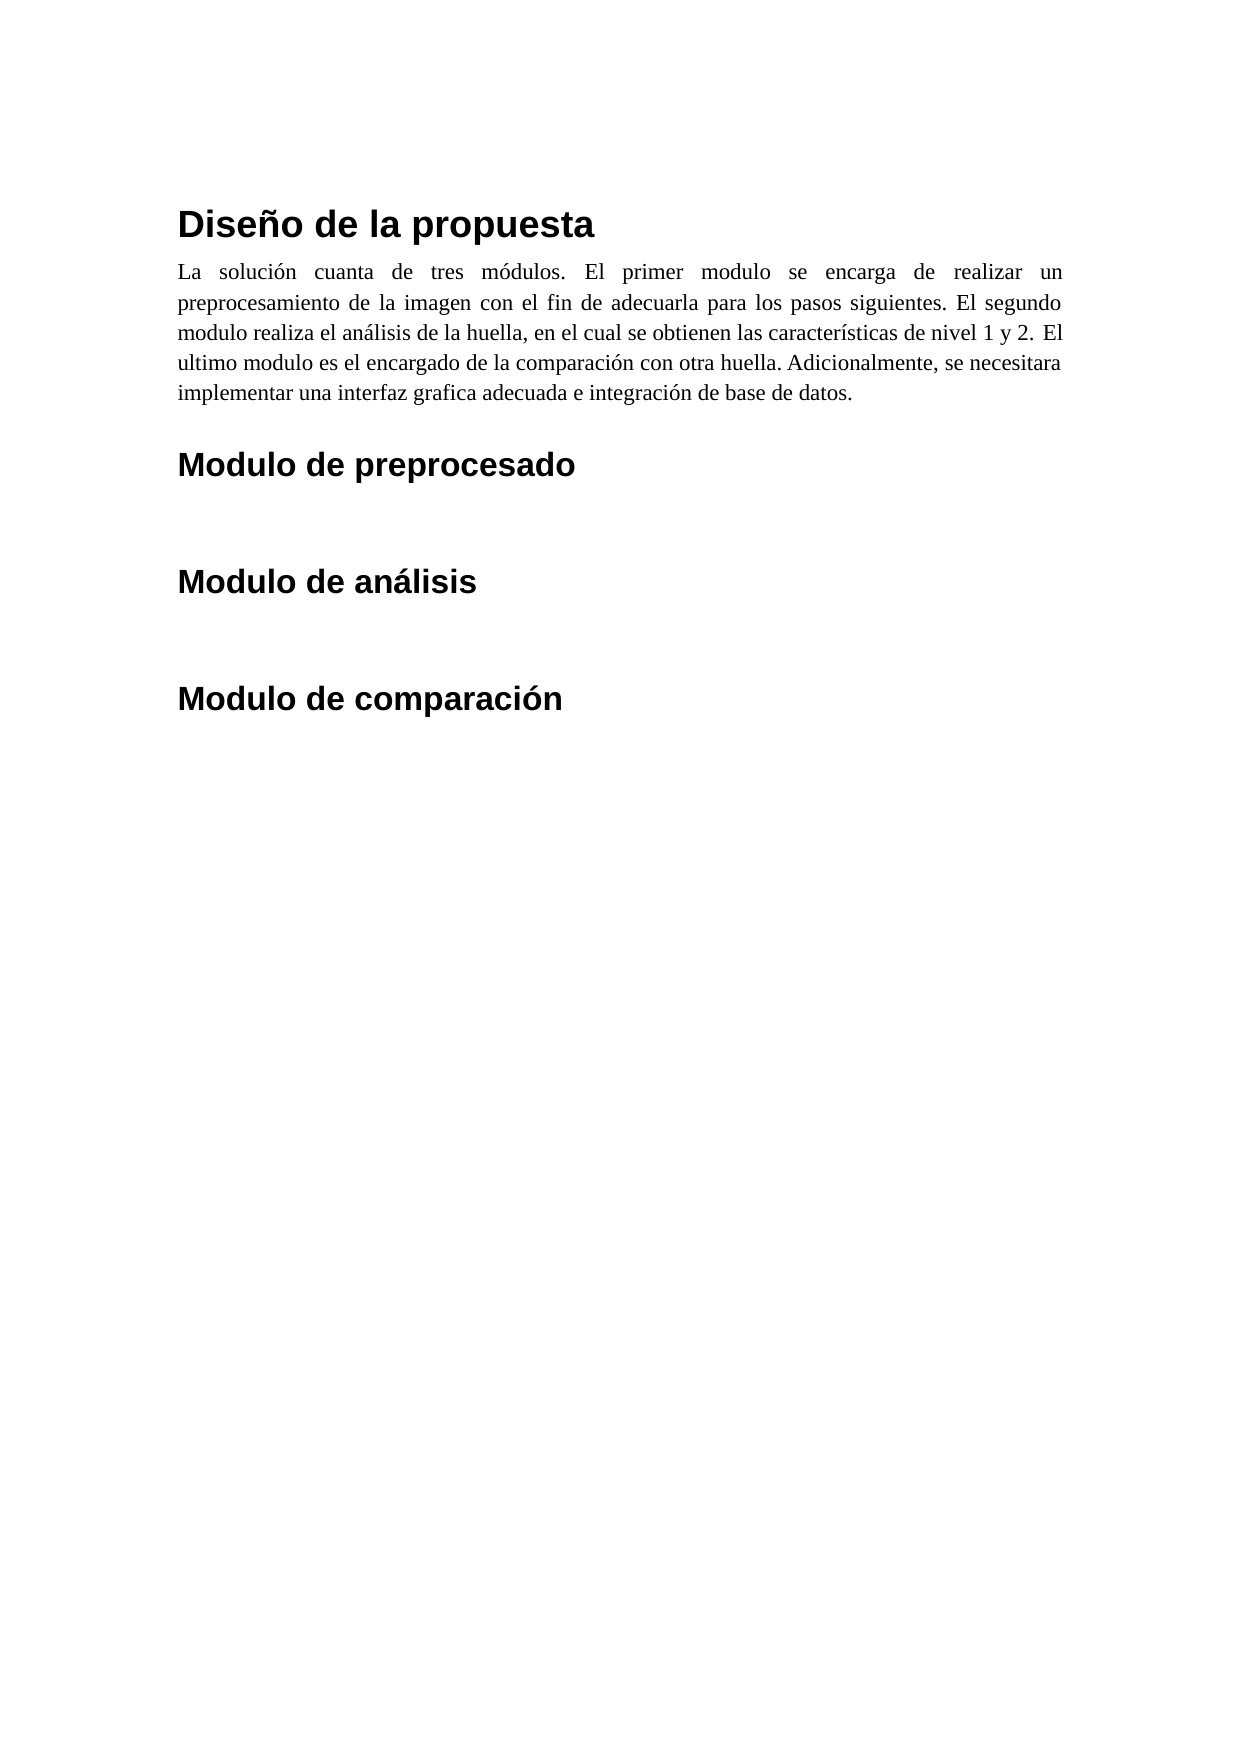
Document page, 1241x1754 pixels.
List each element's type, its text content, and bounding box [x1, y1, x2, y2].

text La solución cuanta de tres módulos. El primer modulo se encarga de realizar un preprocesamiento de la imagen con el fin de adecuarla para los pasos siguientes. El segundo modulo realiza el análisis de la huella, en el cual se obtienen las características de nivel 1 y 2. El ultimo modulo es el encargado de la comparación con otra huella. Adicionalmente, se necesitara implementar una interfaz grafica adecuada e integración de base de datos. [177, 258, 1063, 406]
subtitle Modulo de preprocesado [177, 445, 1063, 483]
subtitle Modulo de análisis [177, 562, 1063, 600]
subtitle Modulo de comparación [177, 678, 1063, 717]
subtitle Diseño de la propuesta [177, 202, 1063, 246]
